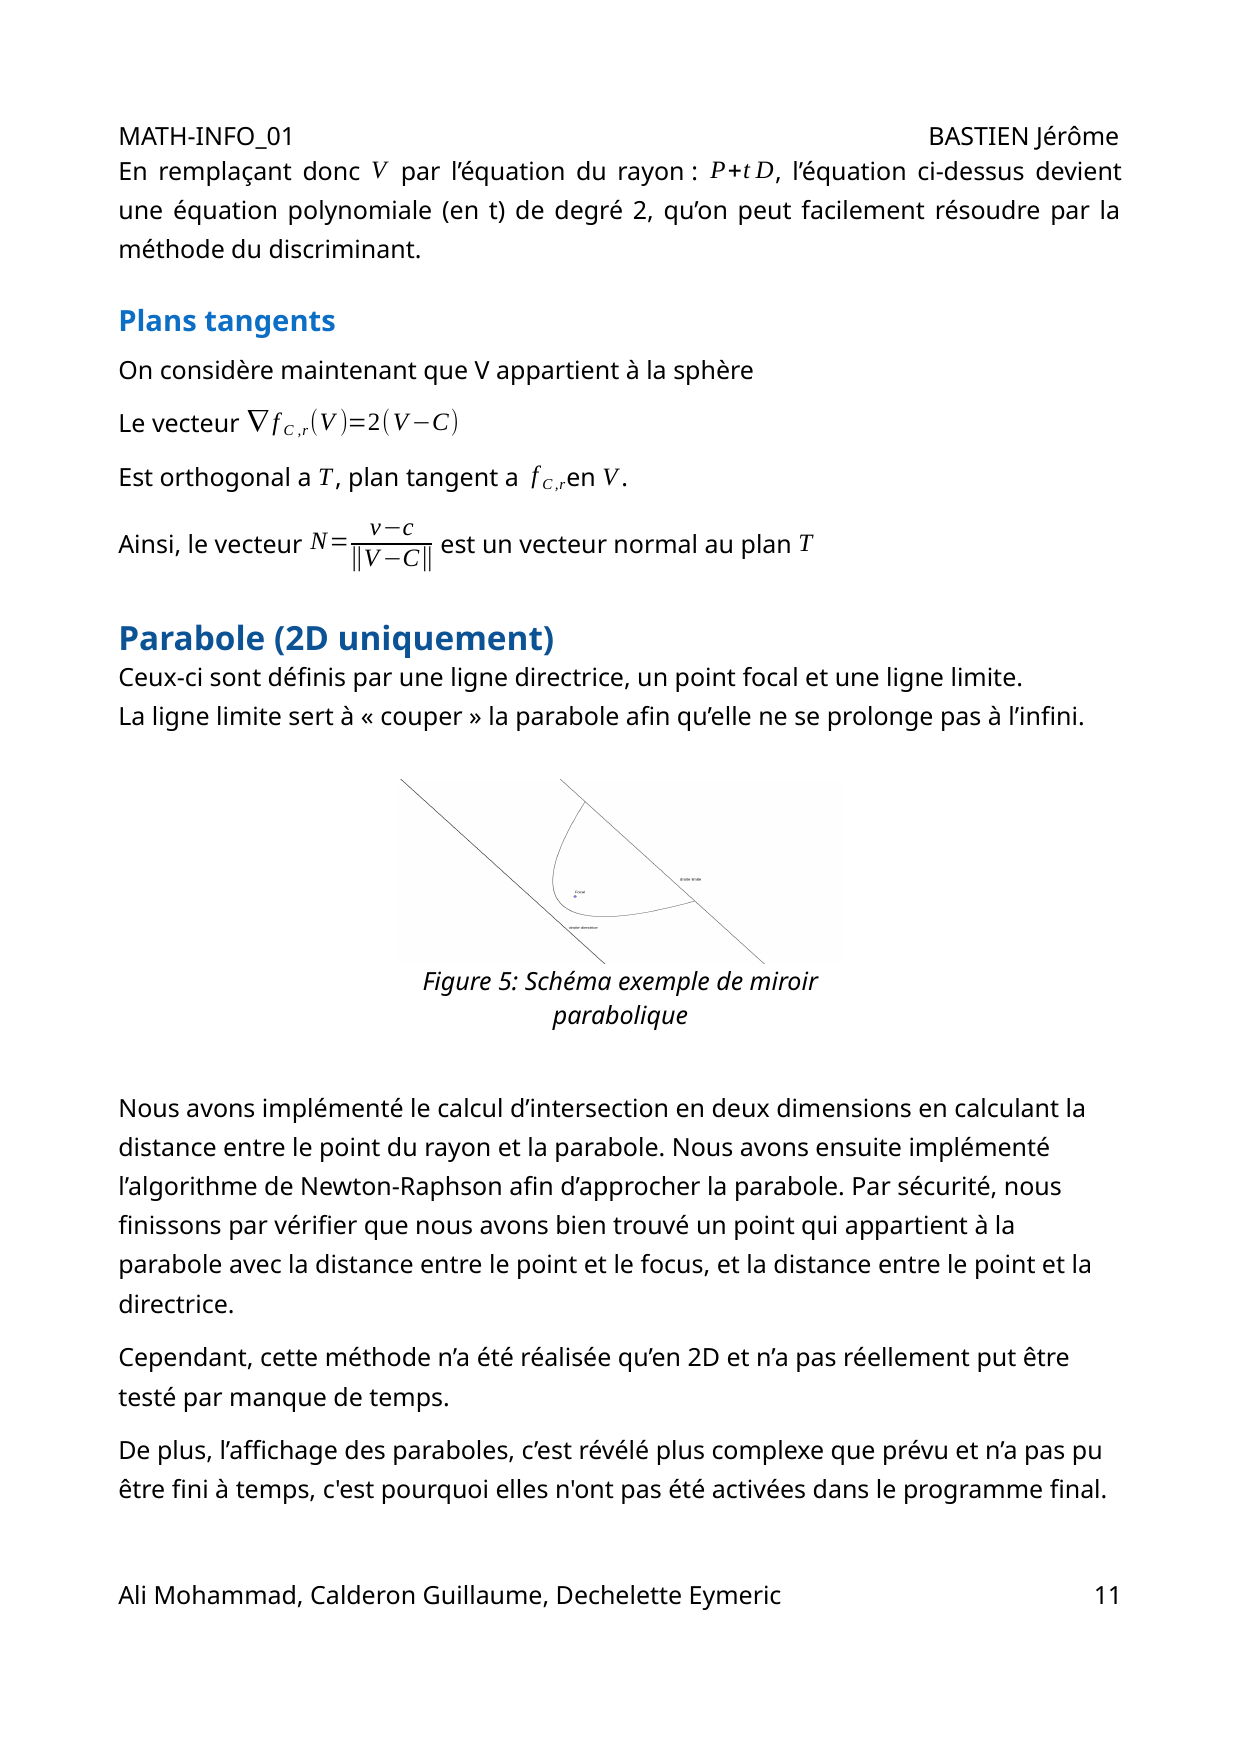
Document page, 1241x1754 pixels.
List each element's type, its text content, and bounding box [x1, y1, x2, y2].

text Ainsi, le vecteur est un vecteur normal au plan [118, 514, 1122, 574]
text Ceux-ci sont définis par une ligne directrice, un point focal et une ligne limite. La ligne limite sert à « couper » la parabole afin qu’elle ne se prolonge pas à l’infini. [118, 660, 1122, 733]
text De plus, l’affichage des paraboles, c’est révélé plus complexe que prévu et n’a pas pu être fini à temps, c'est pourquoi elles n'ont pas été activées dans le programme final. [118, 1433, 1122, 1506]
text Cependant, cette méthode n’a été réalisée qu’en 2D et n’a pas réellement put être testé par manque de temps. [118, 1340, 1122, 1413]
subtitle Plans tangents [118, 300, 1122, 340]
text En remplaçant donc par l’équation du rayon : , l’équation ci-dessus devient une équation polynomiale (en t) de degré 2, qu’on peut facilement résoudre par la méthode du discriminant. [118, 153, 1122, 266]
picture [395, 779, 845, 964]
text Est orthogonal a , plan tangent a en . [118, 460, 1122, 494]
text Nous avons implémenté le calcul d’intersection en deux dimensions en calculant la distance entre le point du rayon et la parabole. Nous avons ensuite implémenté l’algorithme de Newton-Raphson afin d’approcher la parabole. Par sécurité, nous finissons par vérifier que nous avons bien trouvé un point qui appartient à la parabole avec la distance entre le point et le focus, et la distance entre le point et la directrice. [118, 1090, 1122, 1320]
text Figure 5: Schéma exemple de miroir parabolique [396, 964, 844, 1032]
text Le vecteur [118, 406, 1122, 440]
text On considère maintenant que V appartient à la sphère [118, 352, 1122, 386]
subtitle Parabole (2D uniquement) [118, 614, 1122, 660]
